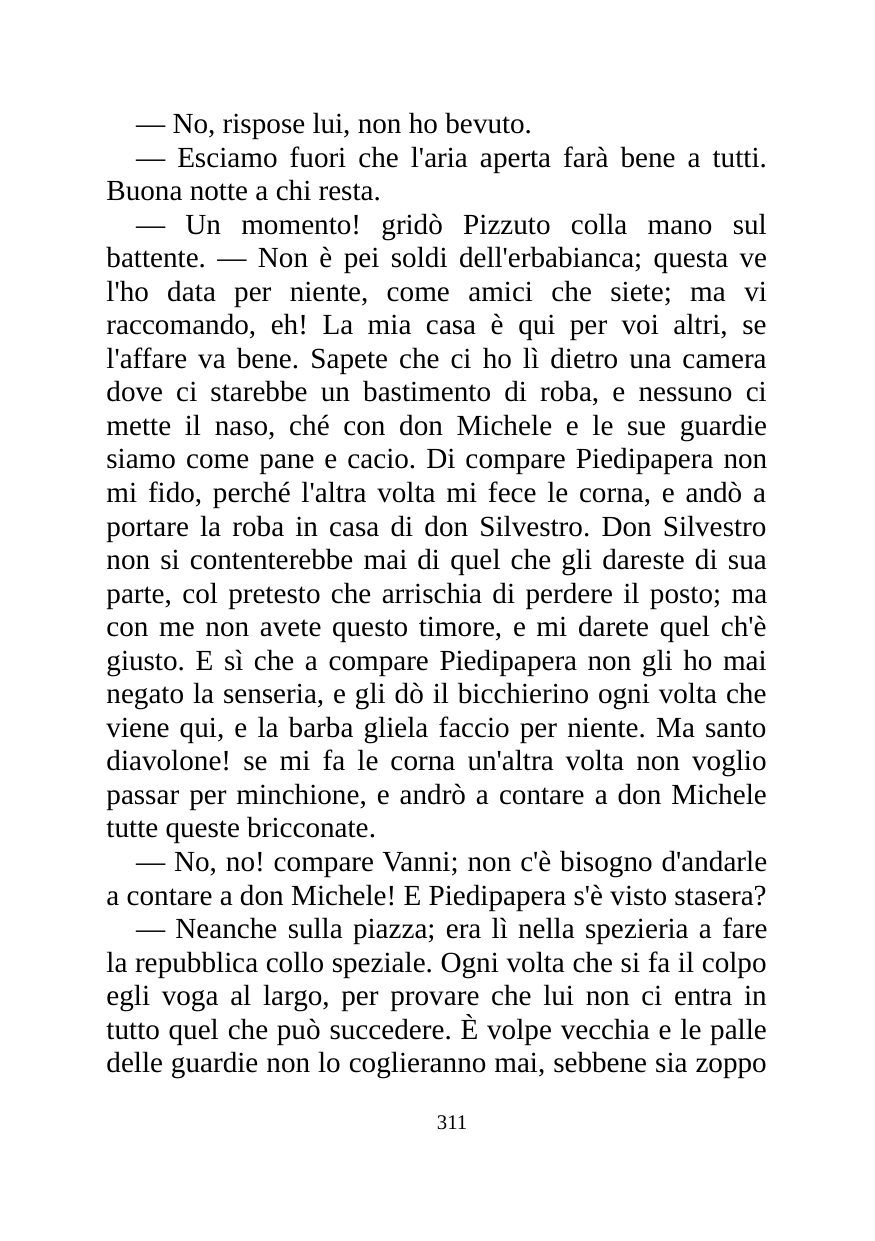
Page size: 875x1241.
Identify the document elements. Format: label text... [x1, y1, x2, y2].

text — No, rispose lui, non ho bevuto. [106, 106, 768, 140]
text — Esciamo fuori che l'aria aperta farà bene a tutti. Buona notte a chi resta. [106, 140, 768, 207]
text — No, no! compare Vanni; non c'è bisogno d'andarle a contare a don Michele! E Piedipapera s'è visto stasera? [106, 844, 768, 911]
text — Neanche sulla piazza; era lì nella spezieria a fare la repubblica collo speziale. Ogni volta che si fa il colpo egli voga al largo, per provare che lui non ci entra in tutto quel che può succedere. È volpe vecchia e le palle delle guardie non lo coglieranno mai, sebbene sia zoppo [106, 911, 768, 1079]
text — Un momento! gridò Pizzuto colla mano sul battente. — Non è pei soldi dell'erbabianca; questa ve l'ho data per niente, come amici che siete; ma vi raccomando, eh! La mia casa è qui per voi altri, se l'affare va bene. Sapete che ci ho lì dietro una camera dove ci starebbe un bastimento di roba, e nessuno ci mette il naso, ché con don Michele e le sue guardie siamo come pane e cacio. Di compare Piedipapera non mi fido, perché l'altra volta mi fece le corna, e andò a portare la roba in casa di don Silvestro. Don Silvestro non si contenterebbe mai di quel che gli dareste di sua parte, col pretesto che arrischia di perdere il posto; ma con me non avete questo timore, e mi darete quel ch'è giusto. E sì che a compare Piedipapera non gli ho mai negato la senseria, e gli dò il bicchierino ogni volta che viene qui, e la barba gliela faccio per niente. Ma santo diavolone! se mi fa le corna un'altra volta non voglio passar per minchione, e andrò a contare a don Michele tutte queste bricconate. [106, 207, 768, 844]
